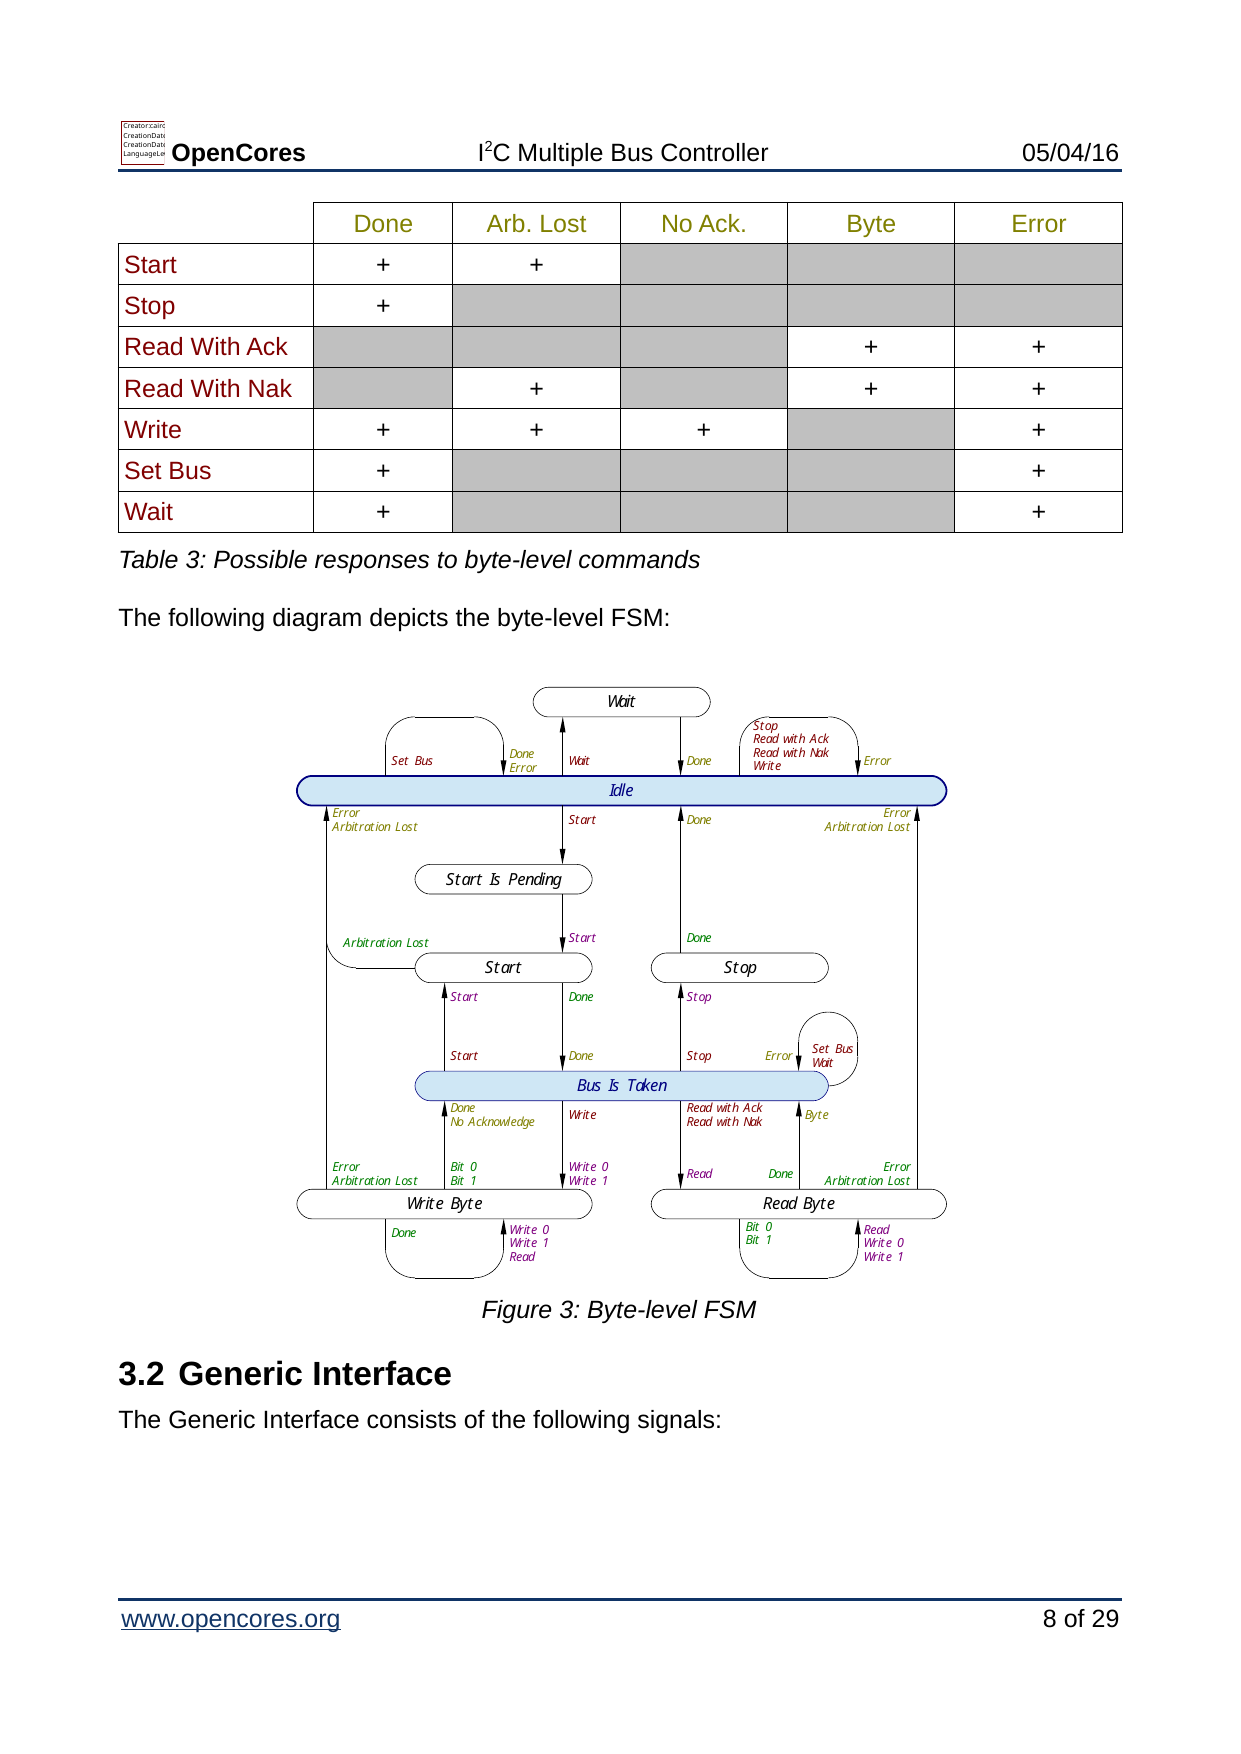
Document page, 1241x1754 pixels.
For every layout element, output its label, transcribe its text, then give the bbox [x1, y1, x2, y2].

table_cell [314, 368, 452, 408]
table_cell [621, 368, 787, 408]
table_cell [955, 244, 1122, 284]
table_header Done [314, 203, 452, 243]
table_cell [314, 327, 452, 367]
table_cell [621, 327, 787, 367]
table_cell + [955, 368, 1122, 408]
table_cell + [314, 285, 452, 326]
table_cell + [788, 327, 954, 367]
text Table 3: Possible responses to byte-level commands [118, 545, 1122, 574]
table_cell [453, 492, 620, 532]
table_cell [453, 285, 620, 326]
table_cell Stop [119, 285, 313, 326]
table_header Error [955, 203, 1122, 243]
table_cell [955, 285, 1122, 326]
table_cell [453, 327, 620, 367]
table_cell Wait [119, 492, 313, 532]
table_cell + [788, 368, 954, 408]
table_cell [621, 492, 787, 532]
table_cell [788, 492, 954, 532]
text The following diagram depicts the byte-level FSM: [118, 603, 1122, 632]
table_cell + [955, 450, 1122, 491]
subtitle Generic Interface [118, 660, 1122, 1392]
table_cell Write [119, 409, 313, 449]
table_cell Read With Nak [119, 368, 313, 408]
table_header Byte [788, 203, 954, 243]
table_header [118, 202, 313, 243]
table_cell [453, 450, 620, 491]
table_cell Set Bus [119, 450, 313, 491]
table_header No Ack. [621, 203, 787, 243]
table_cell + [314, 450, 452, 491]
table_header Arb. Lost [453, 203, 620, 243]
table_cell [788, 450, 954, 491]
table_cell + [955, 492, 1122, 532]
table_cell Read With Ack [119, 327, 313, 367]
table_cell [788, 409, 954, 449]
table_cell [788, 244, 954, 284]
table_cell + [314, 492, 452, 532]
table_cell + [453, 368, 620, 408]
table_cell + [314, 244, 452, 284]
table_cell Start [119, 244, 313, 284]
table_cell [621, 244, 787, 284]
table_cell + [955, 327, 1122, 367]
table_cell + [621, 409, 787, 449]
table_cell + [453, 244, 620, 284]
text Figure 3: Byte-level FSM [169, 673, 1071, 1324]
table_cell [788, 285, 954, 326]
table_cell + [453, 409, 620, 449]
table_cell [621, 450, 787, 491]
text The Generic Interface consists of the following signals: [118, 1405, 1122, 1433]
table_cell [621, 285, 787, 326]
table_cell + [955, 409, 1122, 449]
table_cell + [314, 409, 452, 449]
